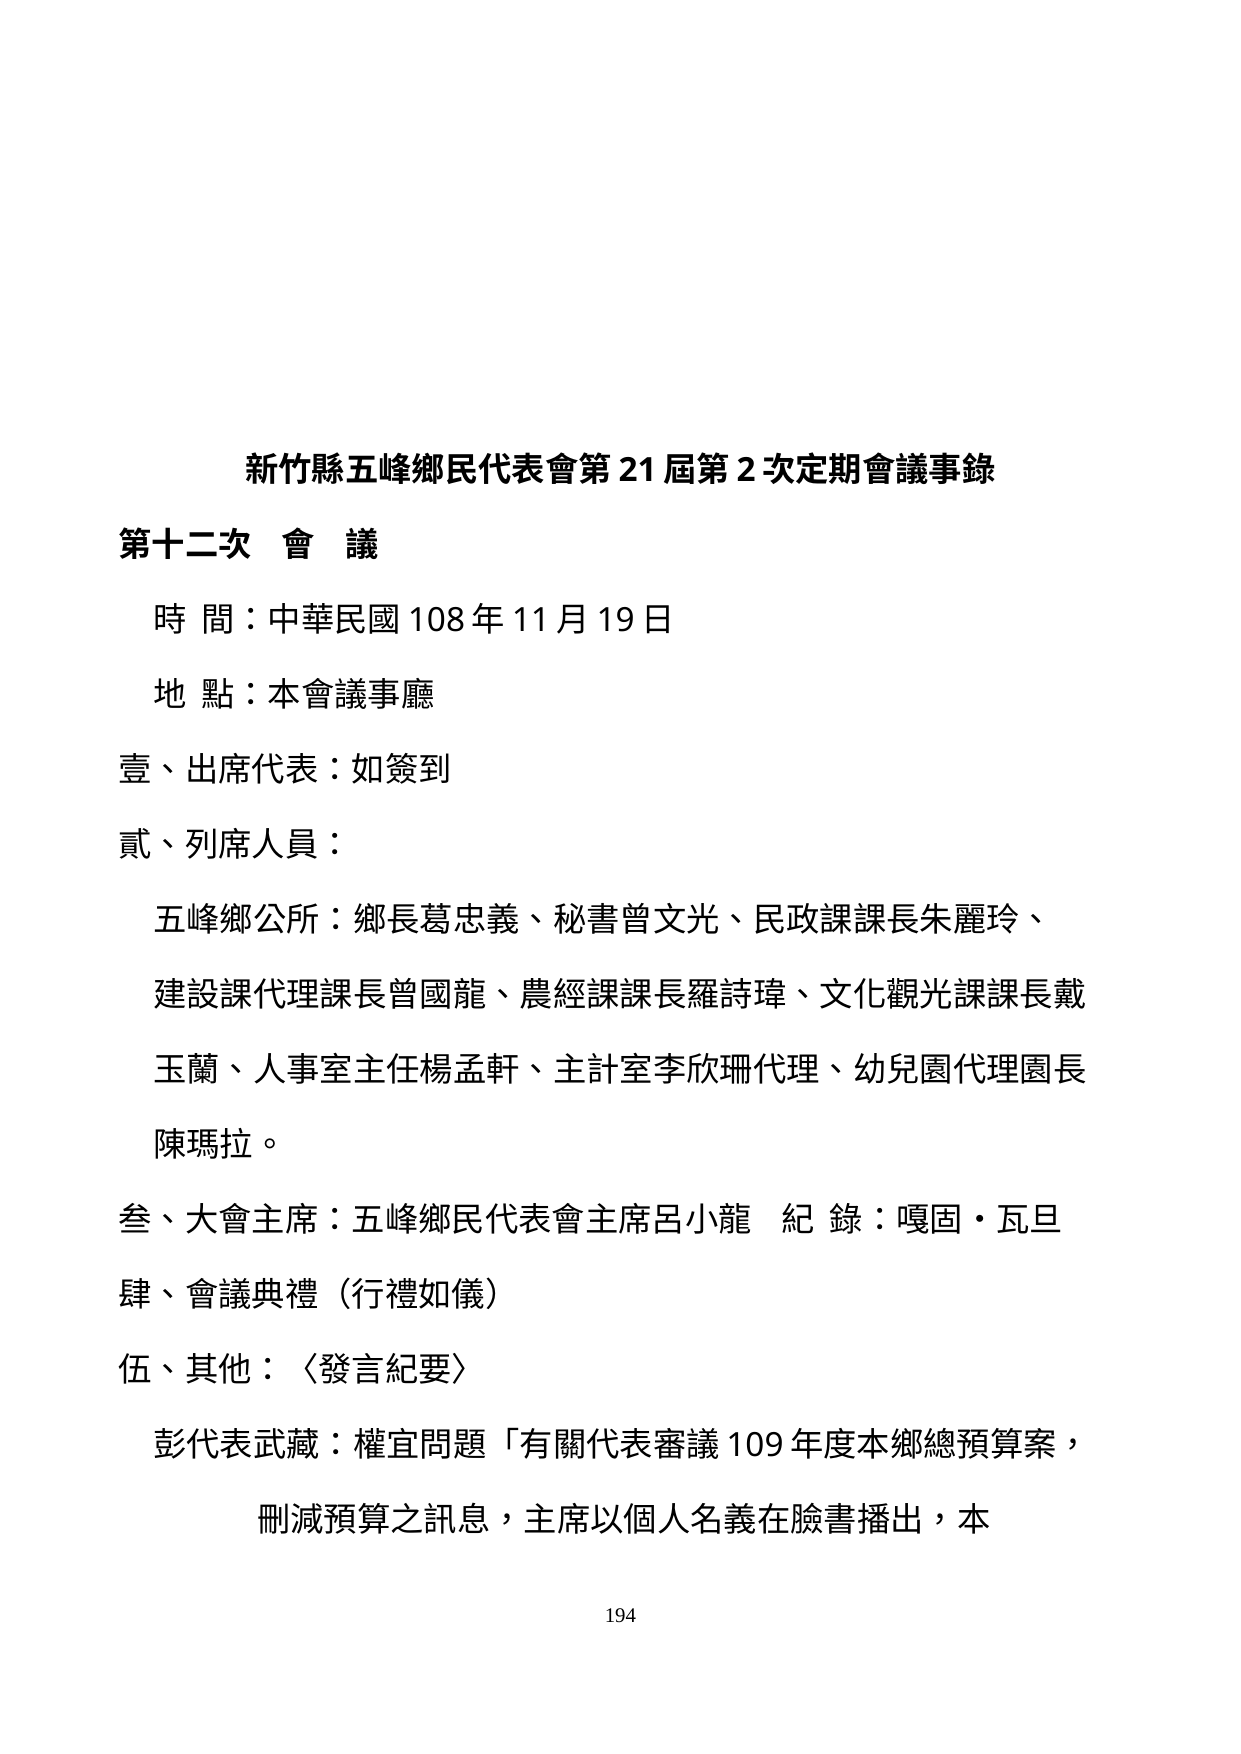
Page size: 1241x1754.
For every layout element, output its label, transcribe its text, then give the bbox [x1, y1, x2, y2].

text 叁、大會主席：五峰鄉民代表會主席呂小龍 紀 錄：嘎固‧瓦旦 [118, 1179, 1122, 1254]
text 貳、列席人員： [118, 804, 1122, 879]
text 彭代表武藏：權宜問題「有關代表審議109年度本鄉總預算案， [118, 1404, 1122, 1479]
text 玉蘭、人事室主任楊孟軒、主計室李欣珊代理、幼兒園代理園長 [118, 1029, 1122, 1104]
text 時 間：中華民國108年11月19日 [118, 579, 1122, 654]
text 刪減預算之訊息，主席以個人名義在臉書播出，本 [118, 1479, 1122, 1554]
text 五峰鄉公所：鄉長葛忠義、秘書曾文光、民政課課長朱麗玲、 [118, 879, 1122, 954]
text 第十二次 會 議 [118, 504, 1122, 579]
text 陳瑪拉。 [118, 1104, 1122, 1179]
text 建設課代理課長曾國龍、農經課課長羅詩瑋、文化觀光課課長戴 [118, 954, 1122, 1029]
text 壹、出席代表：如簽到 [118, 729, 1122, 804]
text 肆、會議典禮（行禮如儀） [118, 1254, 1122, 1329]
text 伍、其他：〈發言紀要〉 [118, 1329, 1122, 1404]
text 新竹縣五峰鄉民代表會第21屆第2次定期會議事錄 [118, 429, 1122, 504]
text 地 點：本會議事廳 [118, 654, 1122, 729]
